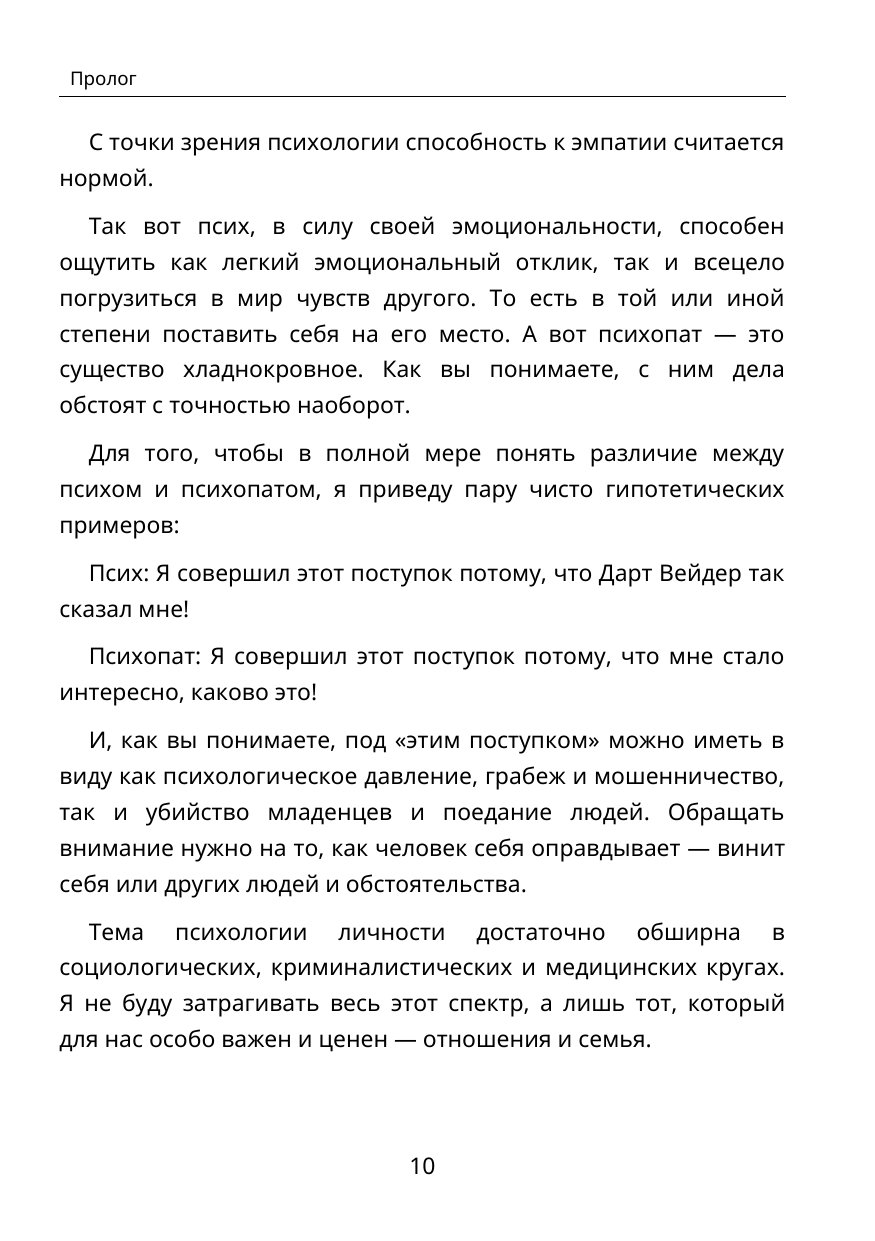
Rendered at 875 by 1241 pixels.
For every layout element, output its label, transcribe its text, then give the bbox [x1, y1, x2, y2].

text Для того, чтобы в полной мере понять различие между психом и психопатом, я приведу пару чисто гипотетических примеров: [59, 437, 786, 540]
text С точки зрения психологии способность к эмпатии считается нормой. [59, 126, 786, 193]
text Тема психологии личности достаточно обширна в социологических, криминалистических и медицинских кругах. Я не буду затрагивать весь этот спектр, а лишь тот, который для нас особо важен и ценен — отношения и семья. [59, 915, 786, 1054]
text Псих: Я совершил этот поступок потому, что Дарт Вейдер так сказал мне! [59, 557, 786, 624]
text Психопат: Я совершил этот поступок потому, что мне стало интересно, каково это! [59, 640, 786, 707]
text И, как вы понимаете, под «этим поступком» можно иметь в виду как психологическое давление, грабеж и мошенничество, так и убийство младенцев и поедание людей. Обращать внимание нужно на то, как человек себя оправдывает — винит себя или других людей и обстоятельства. [59, 724, 786, 899]
text Так вот псих, в силу своей эмоциональности, способен ощутить как легкий эмоциональный отклик, так и всецело погрузиться в мир чувств другого. То есть в той или иной степени поставить себя на его место. А вот психопат — это существо хладнокровное. Как вы понимаете, с ним дела обстоят с точностью наоборот. [59, 210, 786, 421]
